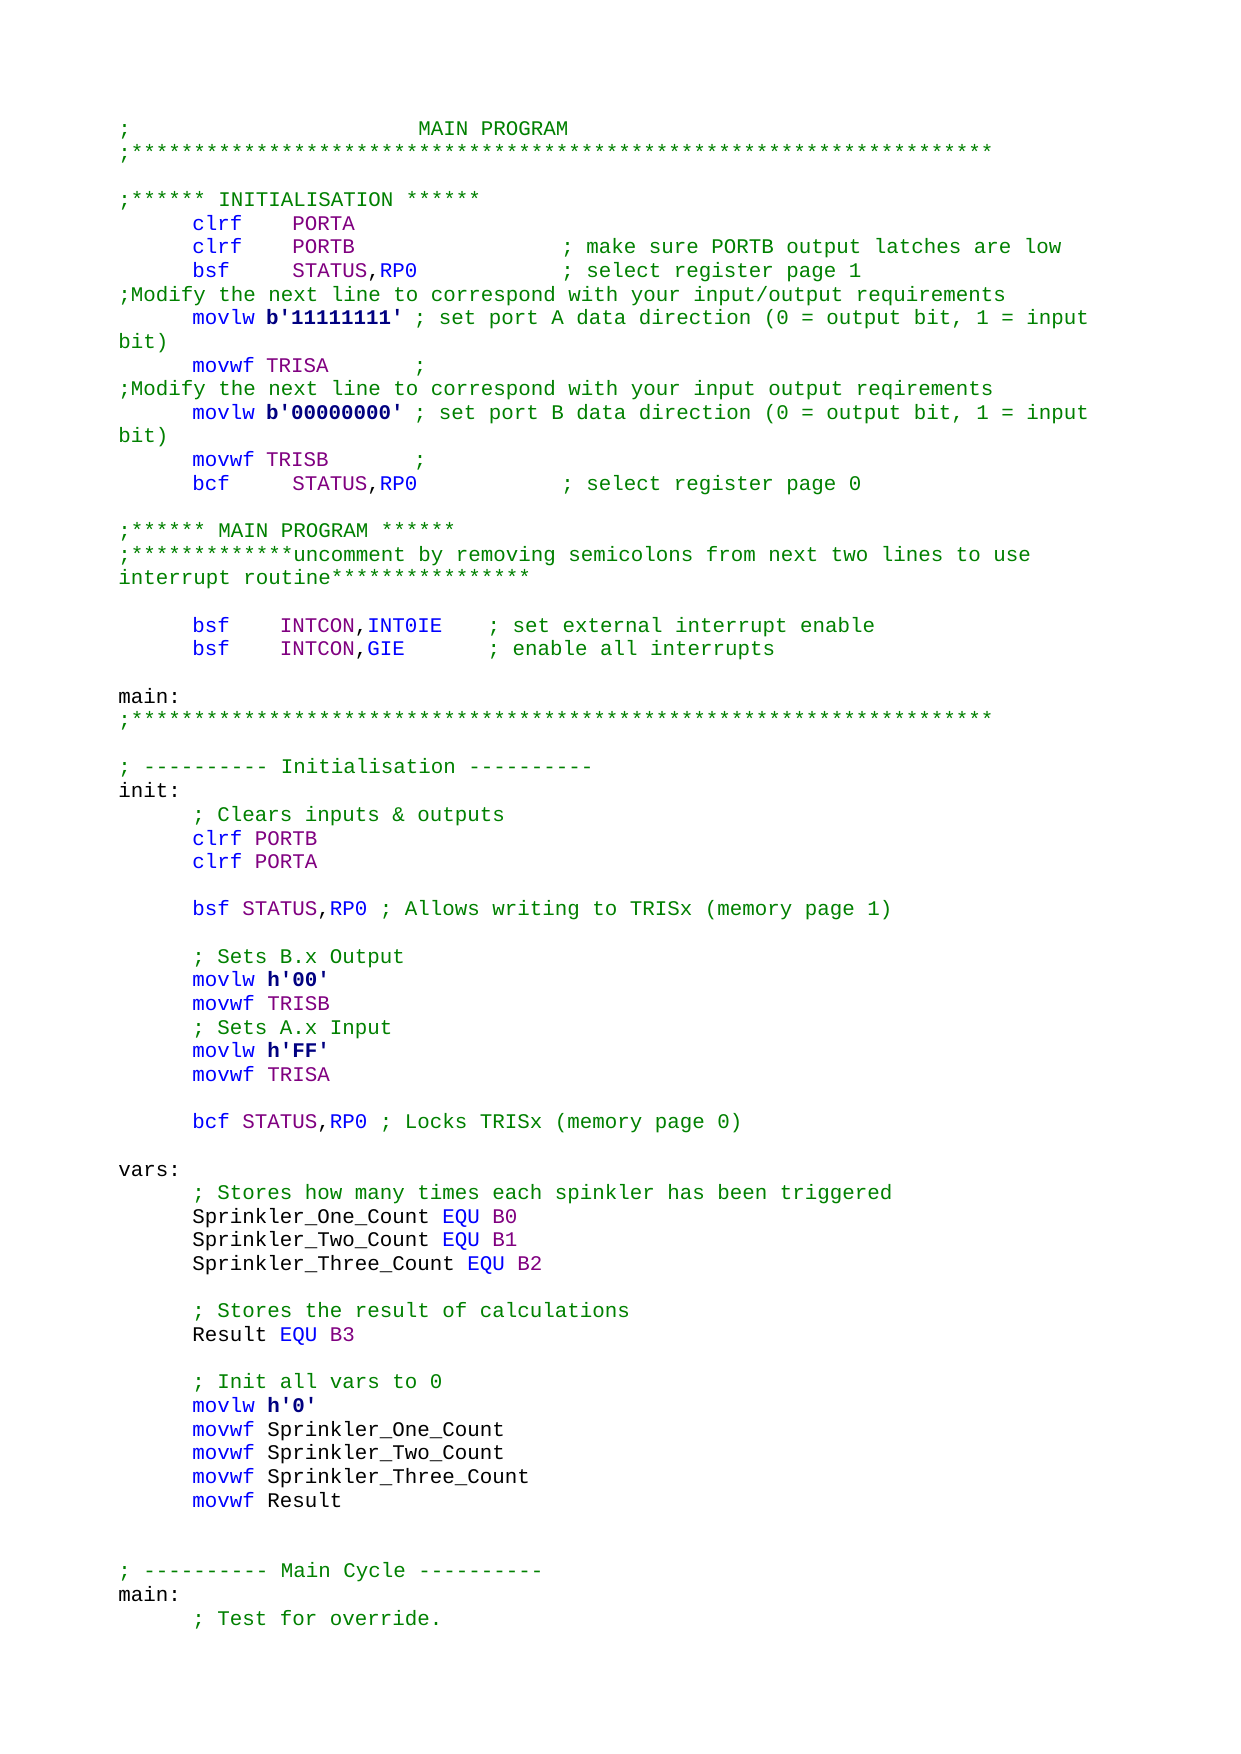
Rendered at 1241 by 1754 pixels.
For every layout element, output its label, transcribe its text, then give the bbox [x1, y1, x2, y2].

text init: [118, 780, 1122, 804]
text movlw b'00000000' ; set port B data direction (0 = output bit, 1 = input bit) [118, 402, 1122, 449]
text ;********************************************************************* [118, 142, 1122, 165]
text clrf PORTA [118, 851, 1122, 875]
text bcf STATUS,RP0 ; Locks TRISx (memory page 0) [118, 1111, 1122, 1135]
text movwf TRISA [118, 1064, 1122, 1088]
text ; Clears inputs & outputs [118, 804, 1122, 827]
text ; Stores how many times each spinkler has been triggered [118, 1182, 1122, 1206]
text ; Init all vars to 0 [118, 1371, 1122, 1395]
text movwf Sprinkler_Two_Count [118, 1442, 1122, 1466]
text Sprinkler_One_Count EQU B0 [118, 1206, 1122, 1229]
text movwf TRISA ; [118, 354, 1122, 378]
text ;****** MAIN PROGRAM ****** [118, 520, 1122, 544]
text movwf TRISB ; [118, 449, 1122, 473]
text ; Test for override. [118, 1608, 1122, 1631]
text vars: [118, 1158, 1122, 1182]
text bsf INTCON,INT0IE ; set external interrupt enable [118, 615, 1122, 638]
text Sprinkler_Three_Count EQU B2 [118, 1253, 1122, 1277]
text movwf TRISB [118, 993, 1122, 1017]
text ; Stores the result of calculations [118, 1300, 1122, 1324]
text ; ---------- Initialisation ---------- [118, 757, 1122, 780]
text main: [118, 1584, 1122, 1608]
text ;Modify the next line to correspond with your input output reqirements [118, 378, 1122, 402]
text movwf Sprinkler_Three_Count [118, 1466, 1122, 1489]
text movlw h'0' [118, 1395, 1122, 1419]
text movlw h'FF' [118, 1040, 1122, 1064]
text movwf Sprinkler_One_Count [118, 1419, 1122, 1442]
text clrf PORTA [118, 213, 1122, 236]
text movlw b'11111111' ; set port A data direction (0 = output bit, 1 = input bit) [118, 307, 1122, 354]
text movlw h'00' [118, 969, 1122, 993]
text bsf STATUS,RP0 ; Allows writing to TRISx (memory page 1) [118, 898, 1122, 922]
text ; MAIN PROGRAM [118, 118, 1122, 142]
text Result EQU B3 [118, 1324, 1122, 1348]
text ;Modify the next line to correspond with your input/output requirements [118, 284, 1122, 307]
text bsf INTCON,GIE ; enable all interrupts [118, 638, 1122, 662]
text ; Sets B.x Output [118, 946, 1122, 969]
text ;****** INITIALISATION ****** [118, 189, 1122, 213]
text bsf STATUS,RP0 ; select register page 1 [118, 260, 1122, 284]
text clrf PORTB ; make sure PORTB output latches are low [118, 236, 1122, 260]
text ;*************uncomment by removing semicolons from next two lines to use interrupt routine**************** [118, 544, 1122, 591]
text clrf PORTB [118, 827, 1122, 851]
text Sprinkler_Two_Count EQU B1 [118, 1229, 1122, 1253]
text bcf STATUS,RP0 ; select register page 0 [118, 473, 1122, 496]
text main: [118, 686, 1122, 709]
text ; ---------- Main Cycle ---------- [118, 1561, 1122, 1584]
text ; Sets A.x Input [118, 1017, 1122, 1040]
text ;********************************************************************* [118, 709, 1122, 733]
text movwf Result [118, 1489, 1122, 1513]
